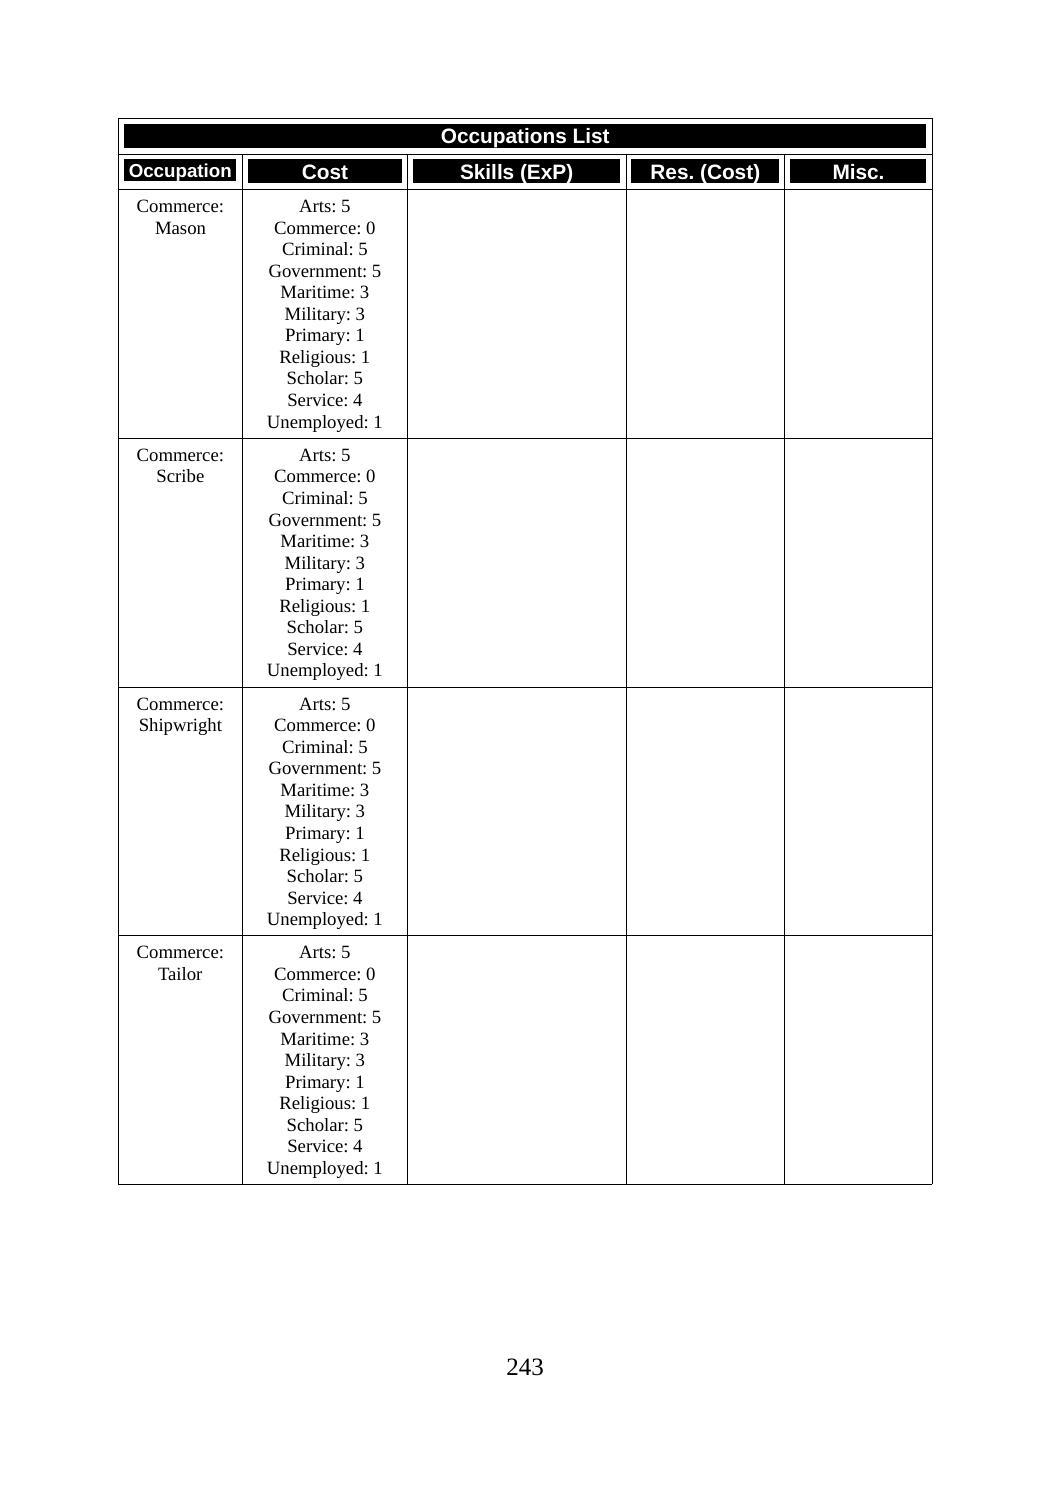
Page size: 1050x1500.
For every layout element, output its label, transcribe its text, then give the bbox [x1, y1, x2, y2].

table_cell [627, 190, 784, 438]
table_cell [408, 688, 626, 935]
table_cell [408, 439, 626, 687]
table_cell Commerce: Scribe [119, 439, 242, 687]
table_cell Commerce: Mason [119, 190, 242, 438]
table_cell [627, 439, 784, 687]
table_cell Commerce: Tailor [119, 936, 242, 1184]
table_cell Arts: 5 Commerce: 0 Criminal: 5 Government: 5 Maritime: 3 Military: 3 Primary: 1 Religious: 1 Scholar: 5 Service: 4 Unemployed: 1 [243, 688, 407, 935]
table_cell [408, 190, 626, 438]
table_cell [785, 439, 932, 687]
table_cell Cost [243, 155, 407, 189]
table_cell Res. (Cost) [627, 155, 784, 189]
table_cell [408, 936, 626, 1184]
table_cell Occupation [119, 155, 242, 189]
table_cell Arts: 5 Commerce: 0 Criminal: 5 Government: 5 Maritime: 3 Military: 3 Primary: 1 Religious: 1 Scholar: 5 Service: 4 Unemployed: 1 [243, 190, 407, 438]
table_cell Skills (ExP) [408, 155, 626, 189]
table_cell Arts: 5 Commerce: 0 Criminal: 5 Government: 5 Maritime: 3 Military: 3 Primary: 1 Religious: 1 Scholar: 5 Service: 4 Unemployed: 1 [243, 936, 407, 1184]
table_cell Misc. [785, 155, 932, 189]
table_header Occupations List [119, 119, 932, 154]
table_cell Commerce: Shipwright [119, 688, 242, 935]
table_cell [627, 936, 784, 1184]
table_cell [627, 688, 784, 935]
table_cell [785, 936, 932, 1184]
table_cell [785, 688, 932, 935]
table_cell Arts: 5 Commerce: 0 Criminal: 5 Government: 5 Maritime: 3 Military: 3 Primary: 1 Religious: 1 Scholar: 5 Service: 4 Unemployed: 1 [243, 439, 407, 687]
table_cell [785, 190, 932, 438]
